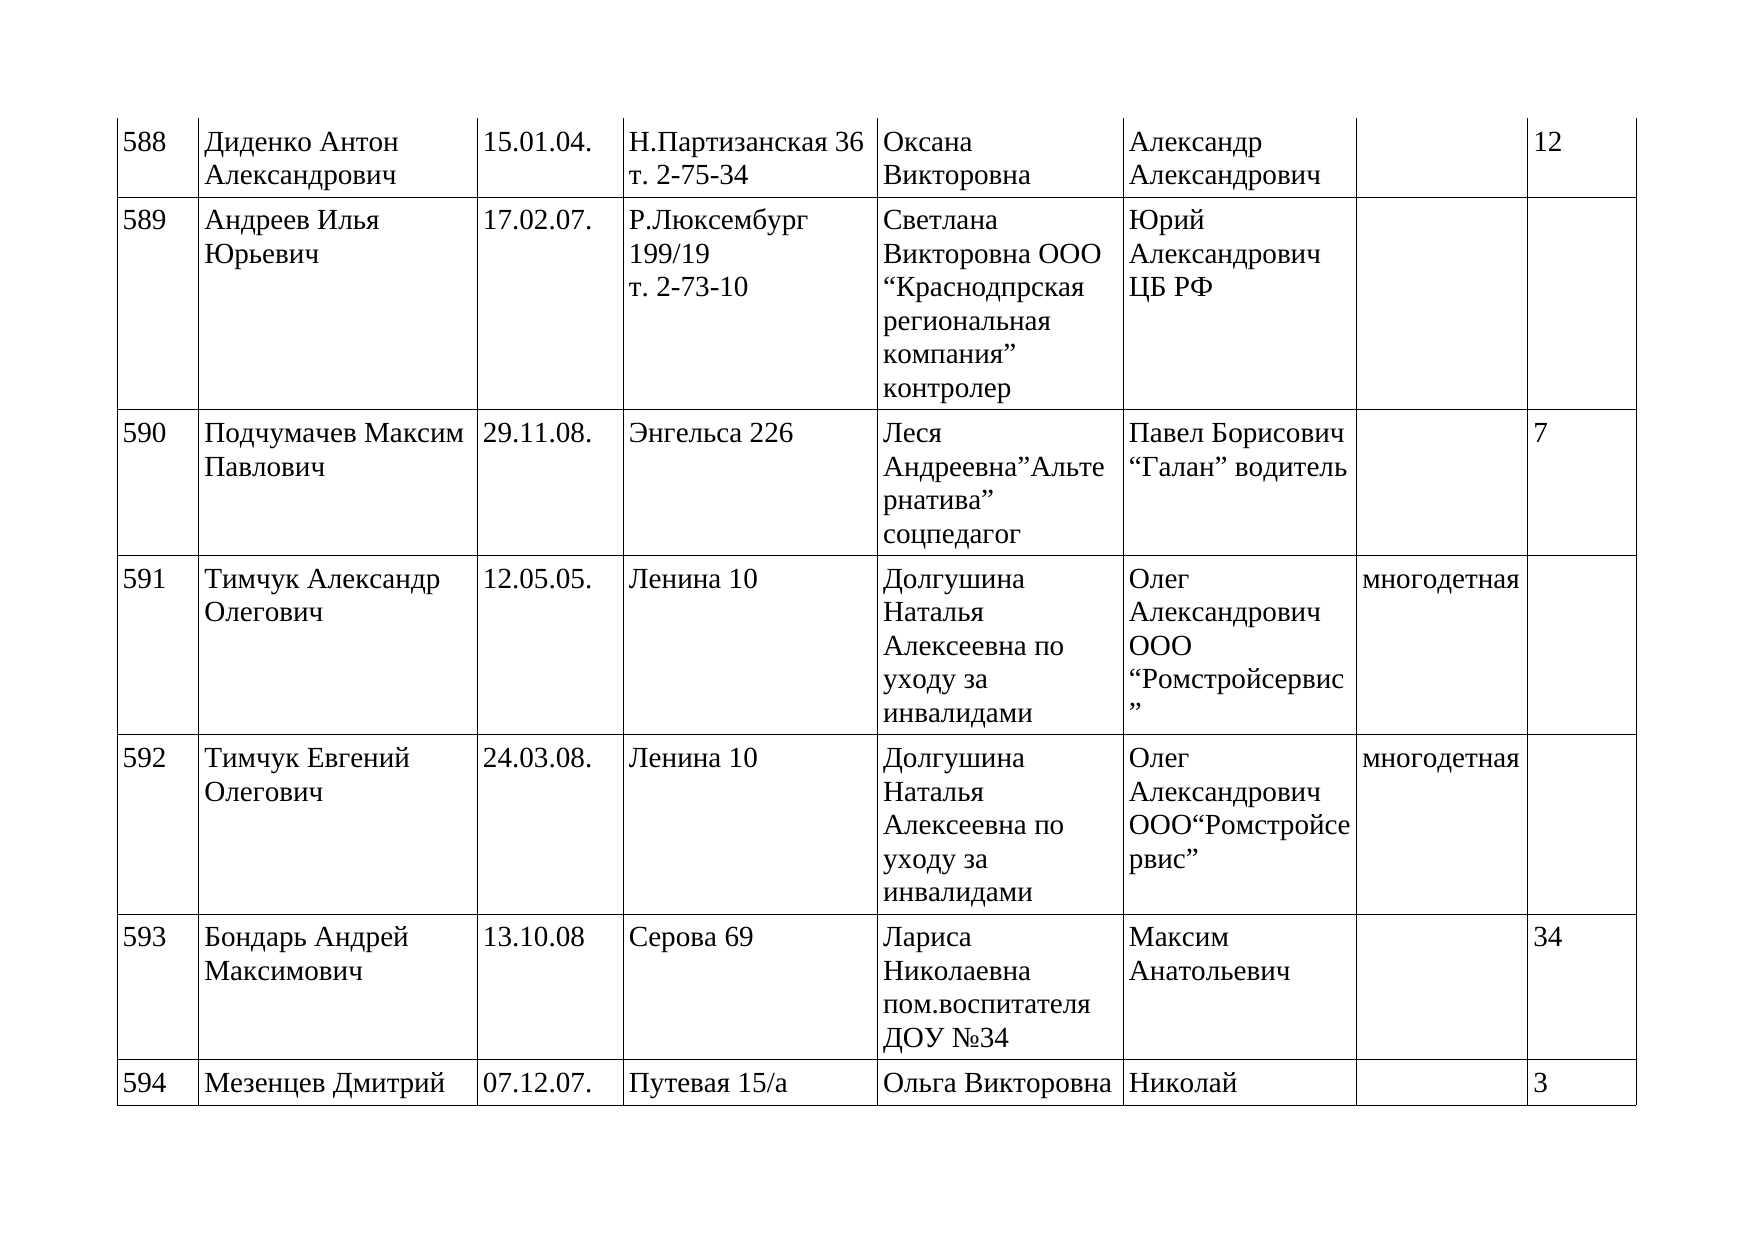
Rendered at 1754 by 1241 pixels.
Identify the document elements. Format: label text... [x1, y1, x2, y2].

table_cell Светлана Викторовна ООО “Краснодпрская региональная компания” контролер [878, 198, 1123, 409]
table_cell Лариса Николаевна пом.воспитателя ДОУ №34 [878, 915, 1123, 1059]
table_cell 7 [1528, 410, 1636, 555]
table_cell Энгельса 226 [624, 410, 877, 555]
table_cell 593 [118, 915, 198, 1059]
table_cell Долгушина Наталья Алексеевна по уходу за инвалидами [878, 556, 1123, 734]
table_cell 12.05.05. [478, 556, 623, 734]
table_cell [1357, 1060, 1527, 1105]
table_cell [1528, 735, 1636, 914]
table_cell Олег Александрович ООО“Ромстройсервис” [1124, 735, 1356, 914]
table_cell Андреев Илья Юрьевич [199, 198, 477, 409]
table_cell 24.03.08. [478, 735, 623, 914]
table_cell Р.Люксембург 199/19 т. 2-73-10 [624, 198, 877, 409]
table_cell Тимчук Евгений Олегович [199, 735, 477, 914]
table_cell [1357, 198, 1527, 409]
table_cell Юрий Александрович ЦБ РФ [1124, 198, 1356, 409]
table_cell Николай [1124, 1060, 1356, 1105]
table_cell 592 [118, 735, 198, 914]
table_cell 12 [1528, 118, 1636, 197]
table_cell [1357, 410, 1527, 555]
table_cell Леся Андреевна”Альтернатива” соцпедагог [878, 410, 1123, 555]
table_cell Н.Партизанская 36 т. 2-75-34 [624, 118, 877, 197]
table_cell 588 [118, 118, 198, 197]
table_cell 29.11.08. [478, 410, 623, 555]
table_cell 3 [1528, 1060, 1636, 1105]
table_cell 591 [118, 556, 198, 734]
table_cell [1357, 118, 1527, 197]
table_cell Долгушина Наталья Алексеевна по уходу за инвалидами [878, 735, 1123, 914]
table_cell 17.02.07. [478, 198, 623, 409]
table_cell 07.12.07. [478, 1060, 623, 1105]
table_cell Диденко Антон Александрович [199, 118, 477, 197]
table_cell [1357, 915, 1527, 1059]
table_cell Максим Анатольевич [1124, 915, 1356, 1059]
table_cell Ольга Викторовна [878, 1060, 1123, 1105]
table_cell Бондарь Андрей Максимович [199, 915, 477, 1059]
table_cell многодетная [1357, 556, 1527, 734]
table_cell Подчумачев Максим Павлович [199, 410, 477, 555]
table_cell 13.10.08 [478, 915, 623, 1059]
table_cell многодетная [1357, 735, 1527, 914]
table_cell Александр Александрович [1124, 118, 1356, 197]
table_cell 590 [118, 410, 198, 555]
table_cell 15.01.04. [478, 118, 623, 197]
table_cell 589 [118, 198, 198, 409]
table_cell Серова 69 [624, 915, 877, 1059]
table_cell Оксана Викторовна [878, 118, 1123, 197]
table_cell 594 [118, 1060, 198, 1105]
table_cell Ленина 10 [624, 556, 877, 734]
table_cell Ленина 10 [624, 735, 877, 914]
table_cell 34 [1528, 915, 1636, 1059]
table_cell Тимчук Александр Олегович [199, 556, 477, 734]
table_cell [1528, 198, 1636, 409]
table_cell Павел Борисович “Галан” водитель [1124, 410, 1356, 555]
table_cell Мезенцев Дмитрий [199, 1060, 477, 1105]
table_cell [1528, 556, 1636, 734]
table_cell Путевая 15/а [624, 1060, 877, 1105]
table_cell Олег Александрович ООО “Ромстройсервис” [1124, 556, 1356, 734]
